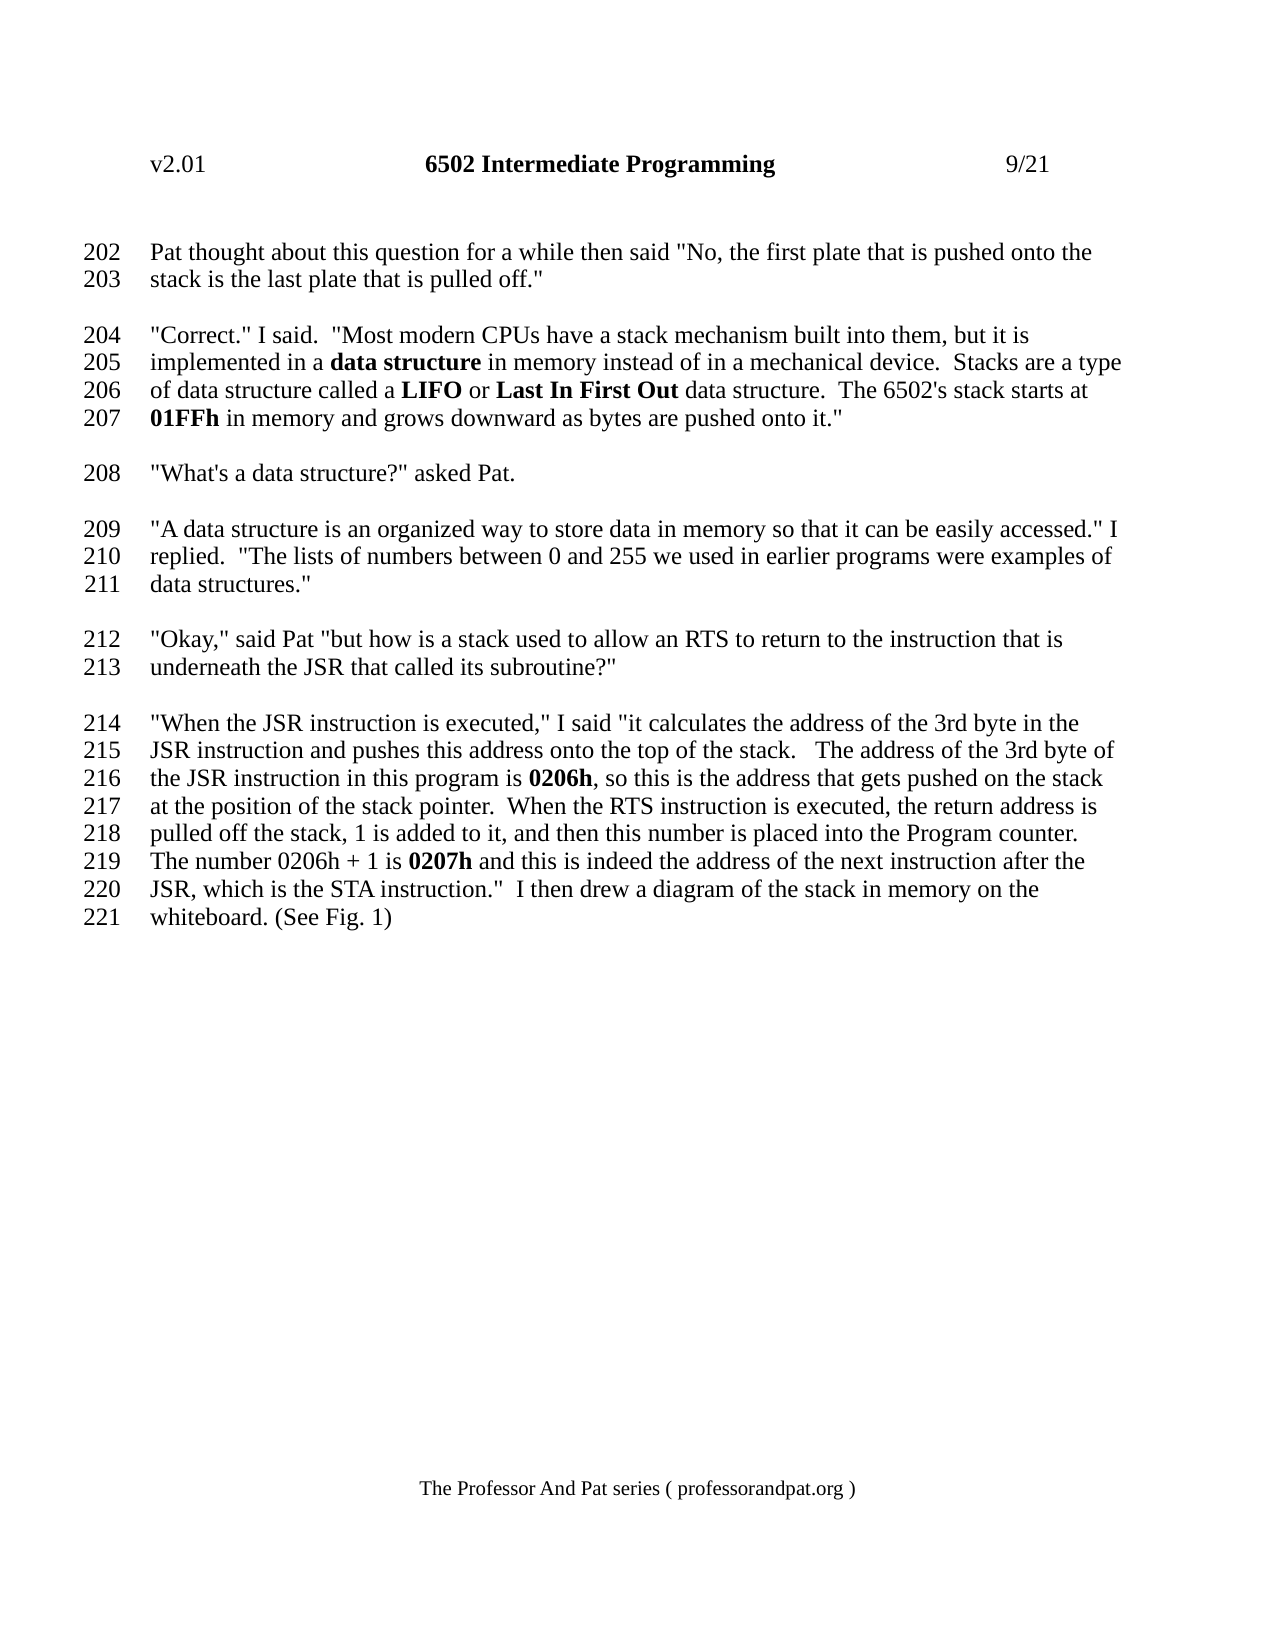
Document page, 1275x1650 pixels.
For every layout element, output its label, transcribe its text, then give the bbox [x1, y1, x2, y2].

text "Correct." I said. "Most modern CPUs have a stack mechanism built into them, but it is implemented in a data structure in memory instead of in a mechanical device. Stacks are a type of data structure called a LIFO or Last In First Out data structure. The 6502's stack starts at 01FFh in memory and grows downward as bytes are pushed onto it." [150, 321, 1125, 432]
text Pat thought about this question for a while then said "No, the first plate that is pushed onto the stack is the last plate that is pulled off." [150, 238, 1125, 293]
text "Okay," said Pat "but how is a stack used to allow an RTS to return to the instruction that is underneath the JSR that called its subroutine?" [150, 626, 1125, 681]
text "What's a data structure?" asked Pat. [150, 459, 1125, 487]
text "A data structure is an organized way to store data in memory so that it can be easily accessed." I replied. "The lists of numbers between 0 and 255 we used in earlier programs were examples of data structures." [150, 515, 1125, 598]
text "When the JSR instruction is executed," I said "it calculates the address of the 3rd byte in the JSR instruction and pushes this address onto the top of the stack. The address of the 3rd byte of the JSR instruction in this program is 0206h, so this is the address that gets pushed on the stack at the position of the stack pointer. When the RTS instruction is executed, the return address is pulled off the stack, 1 is added to it, and then this number is placed into the Program counter. The number 0206h + 1 is 0207h and this is indeed the address of the next instruction after the JSR, which is the STA instruction." I then drew a diagram of the stack in memory on the whiteboard. (See Fig. 1) [150, 709, 1125, 930]
